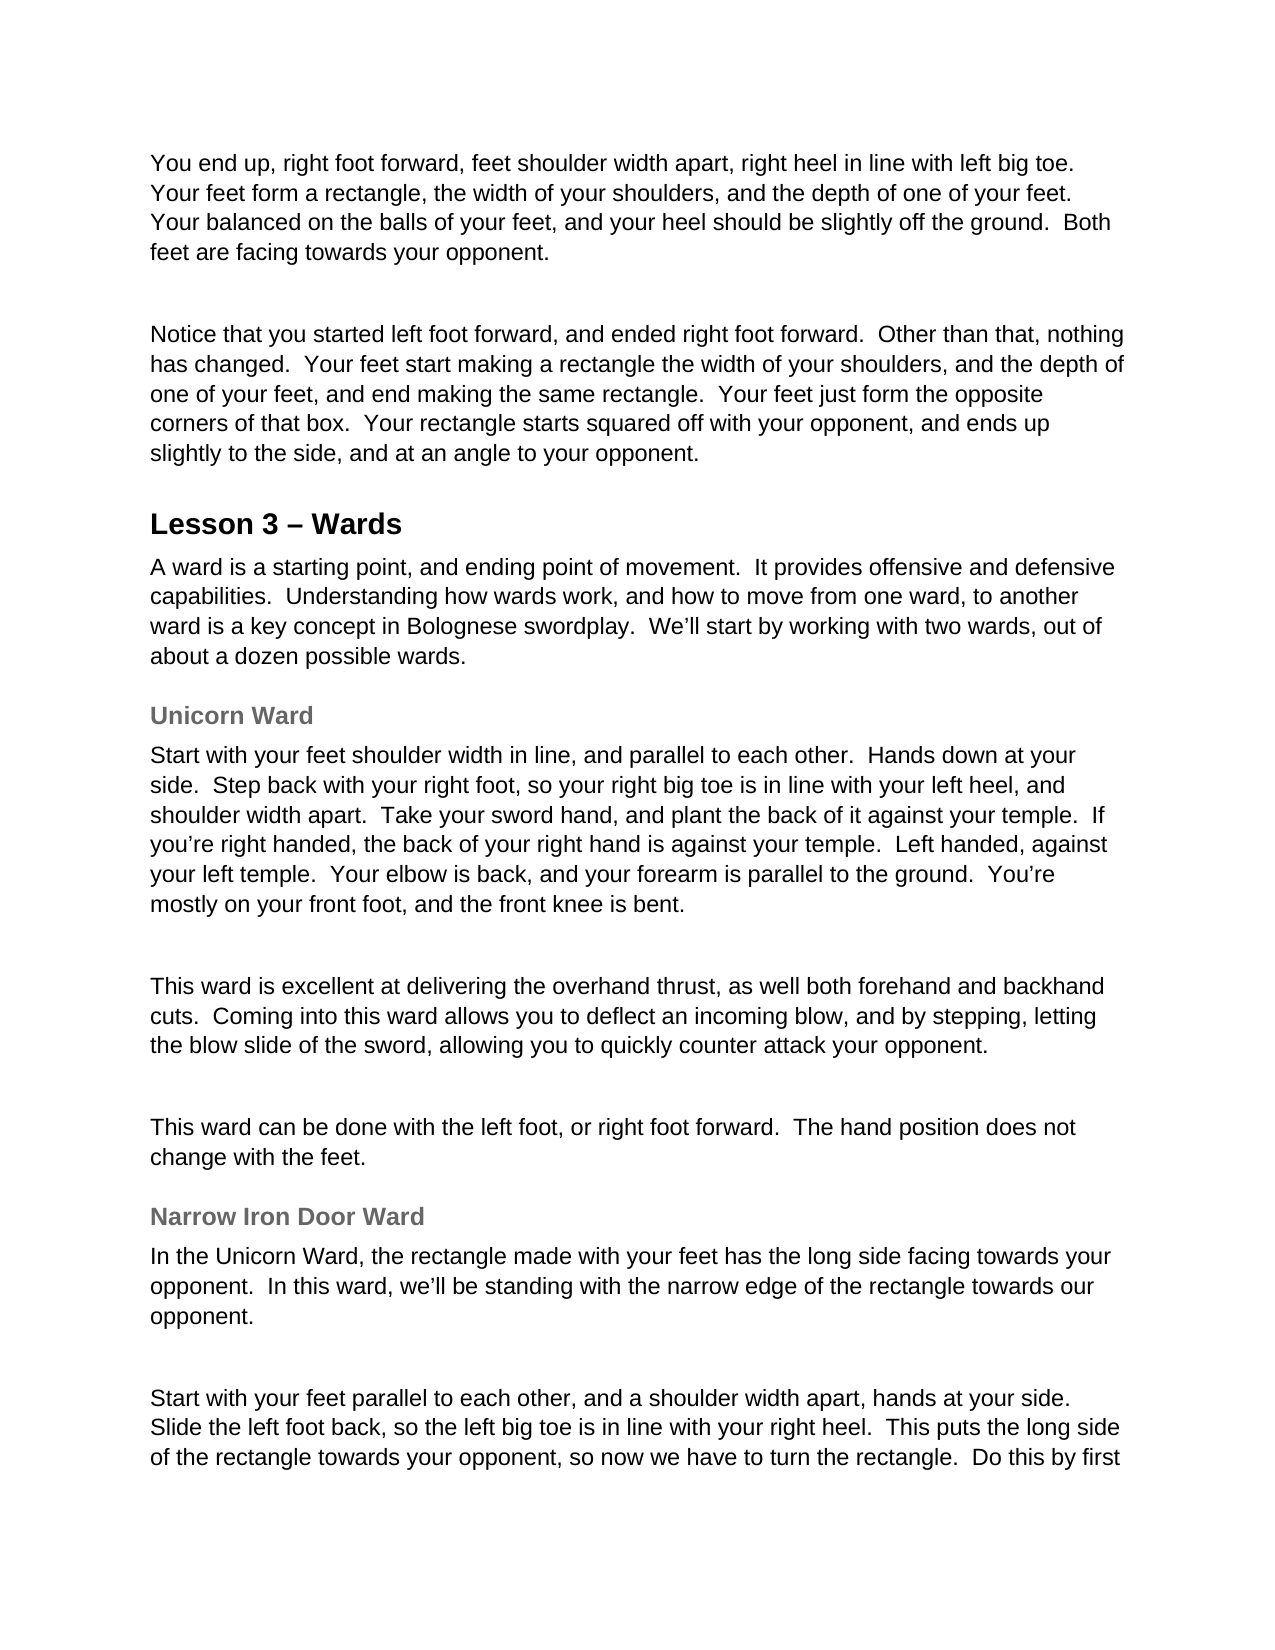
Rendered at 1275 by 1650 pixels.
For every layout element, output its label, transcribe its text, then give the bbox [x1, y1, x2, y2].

subtitle Narrow Iron Door Ward [150, 1203, 1125, 1231]
text In the Unicorn Ward, the rectangle made with your feet has the long side facing towards your opponent. In this ward, we’ll be standing with the narrow edge of the rectangle towards our opponent. [150, 1243, 1125, 1329]
text This ward is excellent at delivering the overhand thrust, as well both forehand and backhand cuts. Coming into this ward allows you to deflect an incoming blow, and by stepping, letting the blow slide of the sword, allowing you to quickly counter attack your opponent. [150, 973, 1125, 1059]
text Notice that you started left foot forward, and ended right foot forward. Other than that, nothing has changed. Your feet start making a rectangle the width of your shoulders, and the depth of one of your feet, and end making the same rectangle. Your feet just form the opposite corners of that box. Your rectangle starts squared off with your opponent, and ends up slightly to the side, and at an angle to your opponent. [150, 321, 1125, 467]
subtitle Unicorn Ward [150, 702, 1125, 730]
subtitle Lesson 3 – Wards [150, 508, 1125, 541]
text A ward is a starting point, and ending point of movement. It provides offensive and defensive capabilities. Understanding how wards work, and how to move from one ward, to another ward is a key concept in Bolognese swordplay. We’ll start by working with two wards, out of about a dozen possible wards. [150, 554, 1125, 669]
text Start with your feet shoulder width in line, and parallel to each other. Hands down at your side. Step back with your right foot, so your right big toe is in line with your left heel, and shoulder width apart. Take your sword hand, and plant the back of it against your temple. If you’re right handed, the back of your right hand is against your temple. Left handed, against your left temple. Your elbow is back, and your forearm is parallel to the ground. You’re mostly on your front foot, and the front knee is bent. [150, 742, 1125, 917]
text This ward can be done with the left foot, or right foot forward. The hand position does not change with the feet. [150, 1114, 1125, 1170]
text Start with your feet parallel to each other, and a shoulder width apart, hands at your side. Slide the left foot back, so the left big toe is in line with your right heel. This puts the long side of the rectangle towards your opponent, so now we have to turn the rectangle. Do this by first [150, 1385, 1125, 1471]
text You end up, right foot forward, feet shoulder width apart, right heel in line with left big toe. Your feet form a rectangle, the width of your shoulders, and the depth of one of your feet. Your balanced on the balls of your feet, and your heel should be slightly off the ground. Both feet are facing towards your opponent. [150, 150, 1125, 266]
